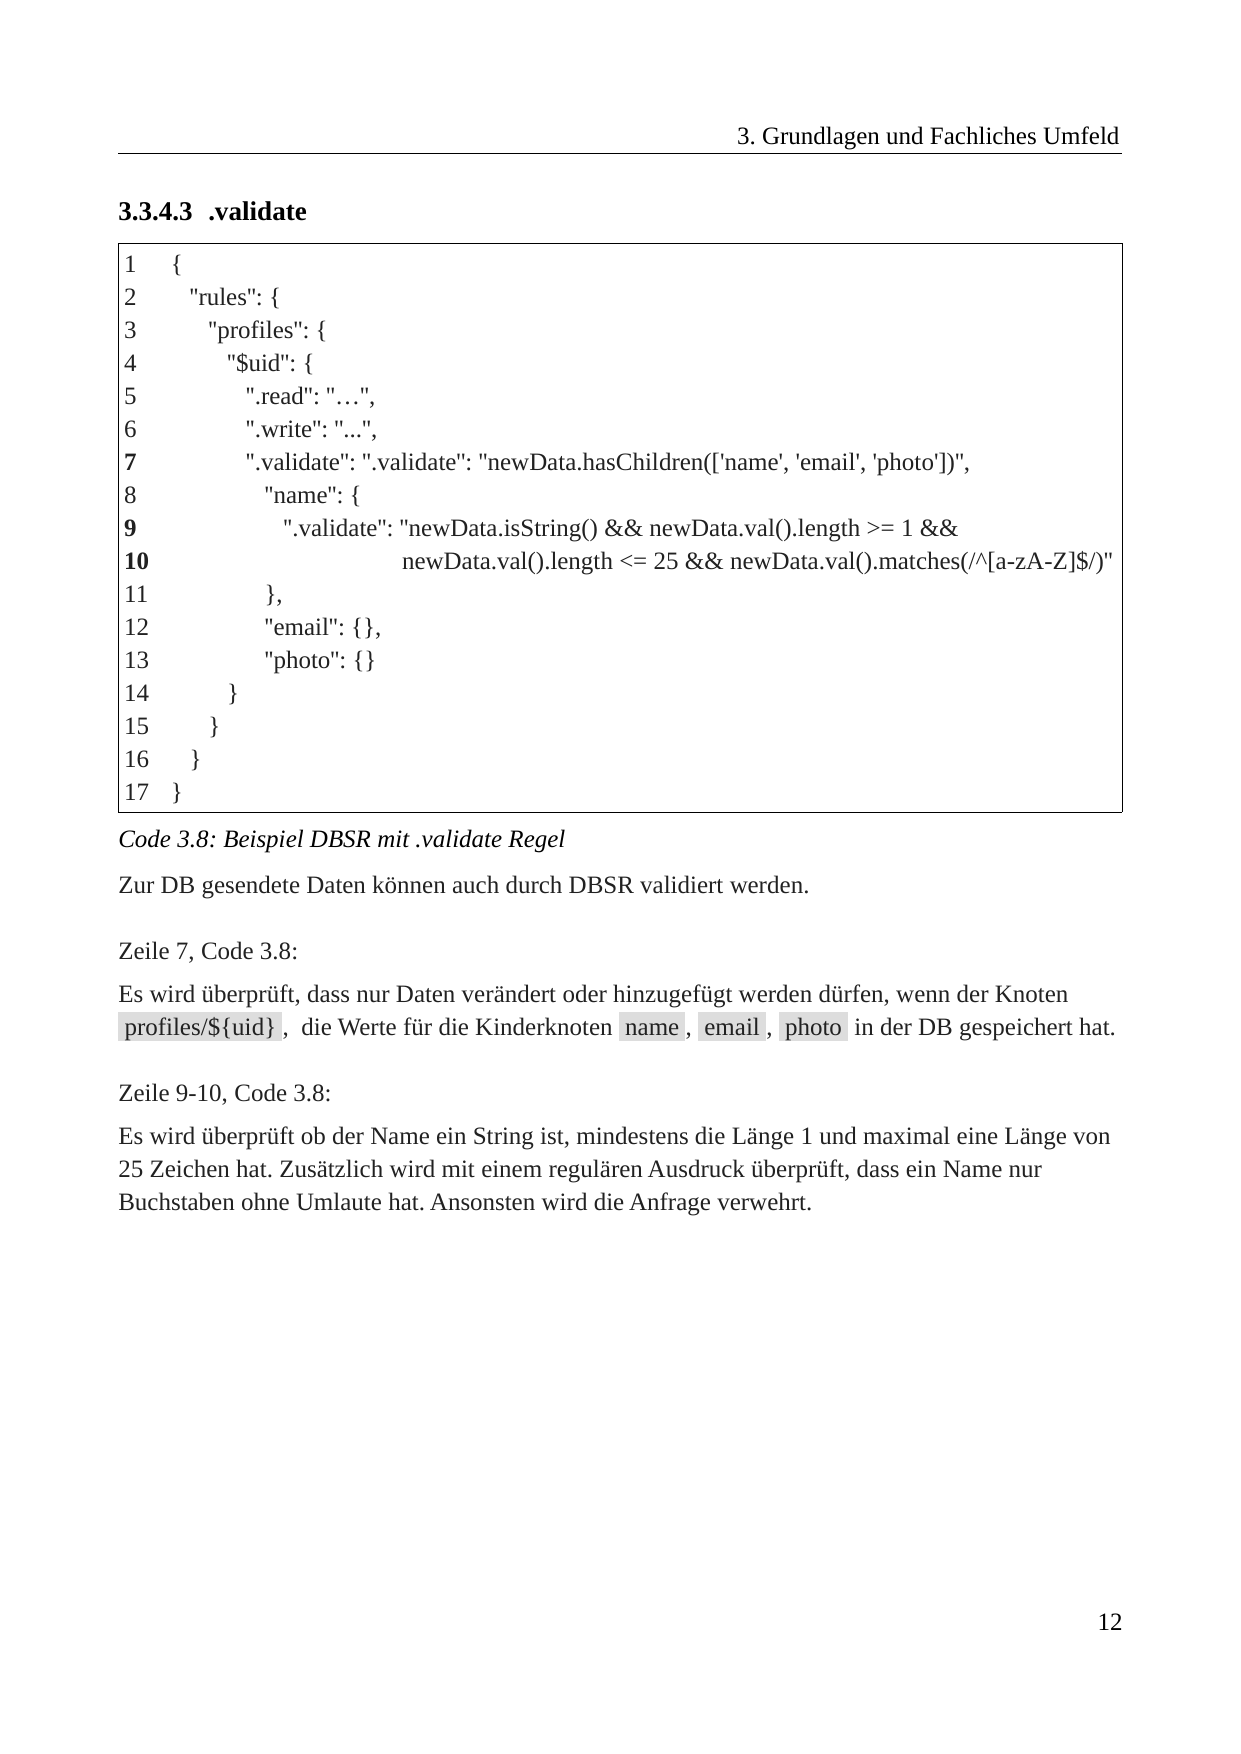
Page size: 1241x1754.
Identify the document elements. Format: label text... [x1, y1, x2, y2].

text profiles/${uid} , die Werte für die Kinderknoten name , email , photo in der DB gespeichert hat. [118, 1012, 1122, 1041]
table_header 1 2 3 4 5 6 7 8 9 10 11 12 13 14 15 16 17 [119, 244, 165, 812]
text Code 3.8: Beispiel DBSR mit .validate Regel [118, 824, 1122, 853]
subtitle .validate [118, 195, 1122, 226]
table_header { ''rules'': { ''profiles'': { ''$uid'': { ''.read'': ''…'', ''.write'': ''...'', ''.validate'': ''.validate'': ''newData.hasChildren(['name', 'email', 'photo'])'', ''name'': { ''.validate'': ''newData.isString() && newData.val().length >= 1 && newData.val().length <= 25 && newData.val().matches(/^[a-zA-Z]$/)'' }, ''email'': {}, ''photo'': {} } } } } [165, 244, 1122, 812]
text Zur DB gesendete Daten können auch durch DBSR validiert werden. [118, 870, 1122, 898]
text Es wird überprüft ob der Name ein String ist, mindestens die Länge 1 und maximal eine Länge von 25 Zeichen hat. Zusätzlich wird mit einem regulären Ausdruck überprüft, dass ein Name nur Buchstaben ohne Umlaute hat. Ansonsten wird die Anfrage verwehrt. [118, 1121, 1122, 1216]
text Zeile 7, Code 3.8: [118, 936, 1122, 964]
text Zeile 9-10, Code 3.8: [118, 1078, 1122, 1107]
text Es wird überprüft, dass nur Daten verändert oder hinzugefügt werden dürfen, wenn der Knoten [118, 979, 1122, 1008]
